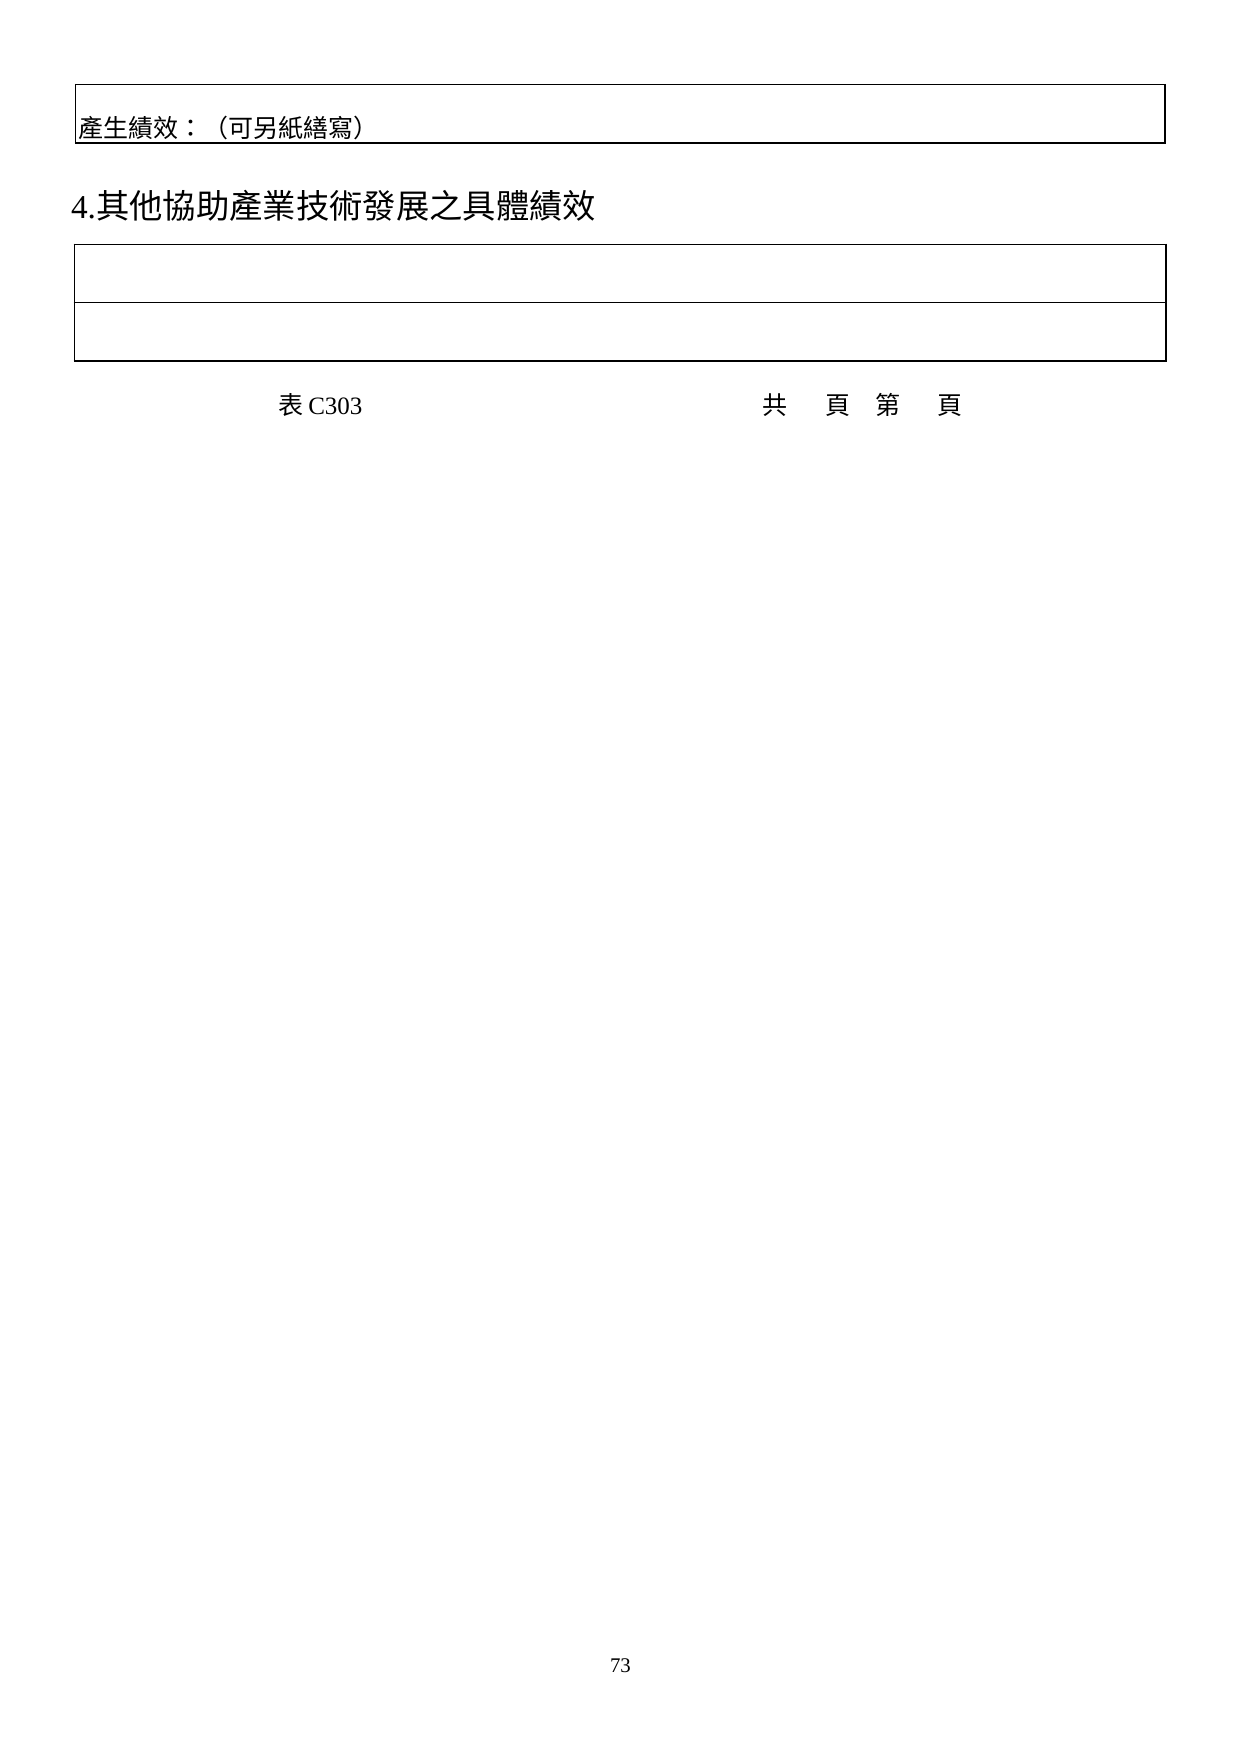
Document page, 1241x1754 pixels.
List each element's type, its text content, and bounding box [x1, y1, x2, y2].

table_cell 產生績效：（可另紙繕寫） [76, 85, 1164, 142]
table_header [75, 245, 1165, 302]
text 表C303 共 頁 第 頁 [71, 362, 1169, 424]
text 4.其他協助產業技術發展之具體績效 [71, 162, 1169, 225]
table_cell [75, 303, 1165, 360]
